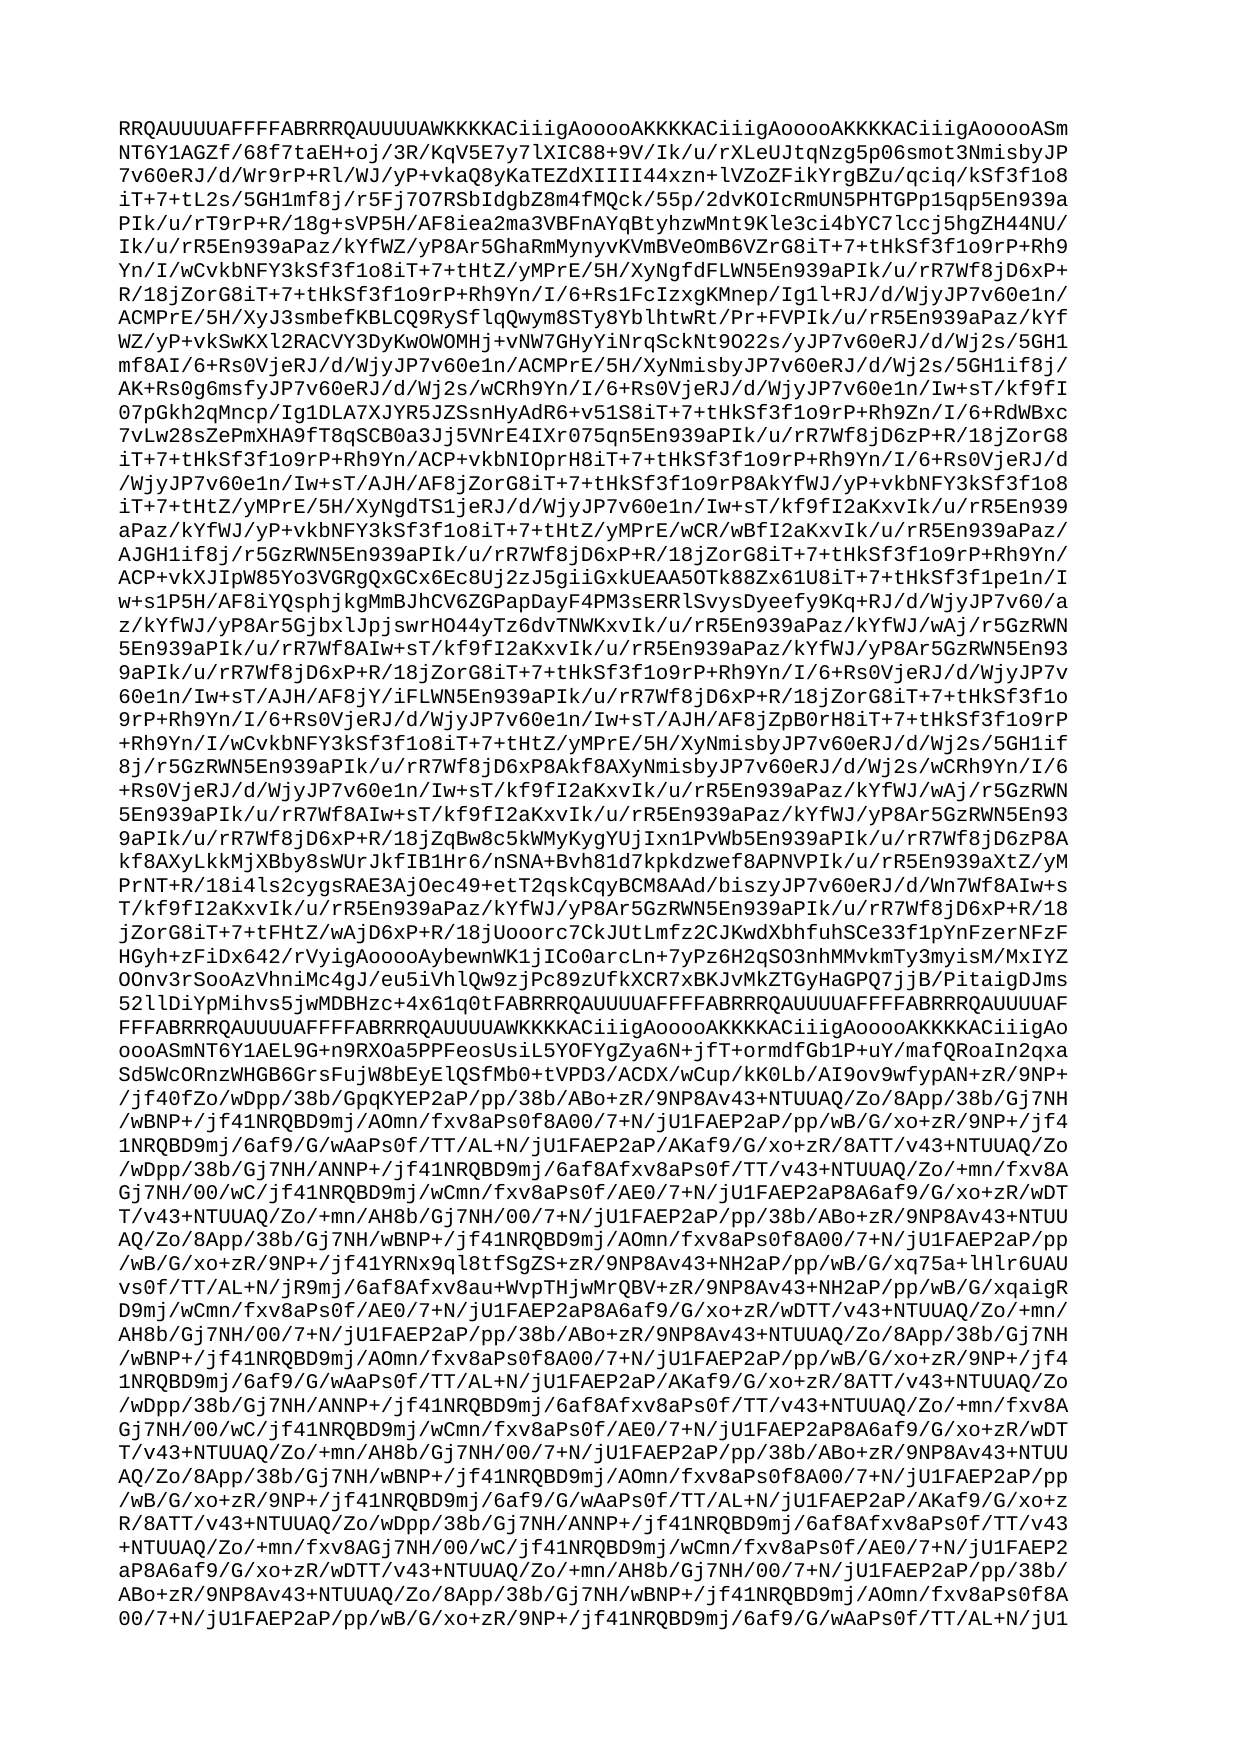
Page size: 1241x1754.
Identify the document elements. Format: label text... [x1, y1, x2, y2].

text AJGH1if8j/r5GzRWN5En939aPIk/u/rR7Wf8jD6xP+R/18jZorG8iT+7+tHkSf3f1o9rP+Rh9Yn/ [118, 544, 1122, 567]
text 7v60eRJ/d/Wr9rP+Rl/WJ/yP+vkaQ8yKaTEZdXIIII44xzn+lVZoZFikYrgBZu/qciq/kSf3f1o8 [118, 165, 1122, 189]
text 1NRQBD9mj/6af9/G/wAaPs0f/TT/AL+N/jU1FAEP2aP/AKaf9/G/xo+zR/8ATT/v43+NTUUAQ/Zo [118, 1371, 1122, 1395]
text AK+Rs0g6msfyJP7v60eRJ/d/Wj2s/wCRh9Yn/I/6+Rs0VjeRJ/d/WjyJP7v60e1n/Iw+sT/kf9fI [118, 378, 1122, 402]
text 07pGkh2qMncp/Ig1DLA7XJYR5JZSsnHyAdR6+v51S8iT+7+tHkSf3f1o9rP+Rh9Zn/I/6+RdWBxc [118, 402, 1122, 426]
text R/18jZorG8iT+7+tHkSf3f1o9rP+Rh9Yn/I/6+Rs1FcIzxgKMnep/Ig1l+RJ/d/WjyJP7v60e1n/ [118, 284, 1122, 307]
text +Rh9Yn/I/wCvkbNFY3kSf3f1o8iT+7+tHtZ/yMPrE/5H/XyNmisbyJP7v60eRJ/d/Wj2s/5GH1if [118, 733, 1122, 757]
text iT+7+tHkSf3f1o9rP+Rh9Yn/ACP+vkbNIOprH8iT+7+tHkSf3f1o9rP+Rh9Yn/I/6+Rs0VjeRJ/d [118, 449, 1122, 473]
text PrNT+R/18i4ls2cygsRAE3AjOec49+etT2qskCqyBCM8AAd/biszyJP7v60eRJ/d/Wn7Wf8AIw+s [118, 875, 1122, 898]
text 1NRQBD9mj/6af9/G/wAaPs0f/TT/AL+N/jU1FAEP2aP/AKaf9/G/xo+zR/8ATT/v43+NTUUAQ/Zo [118, 1135, 1122, 1158]
text ACMPrE/5H/XyJ3smbefKBLCQ9RySflqQwym8STy8YblhtwRt/Pr+FVPIk/u/rR5En939aPaz/kYf [118, 307, 1122, 331]
text /wB/G/xo+zR/9NP+/jf41NRQBD9mj/6af9/G/wAaPs0f/TT/AL+N/jU1FAEP2aP/AKaf9/G/xo+z [118, 1489, 1122, 1513]
text oooASmNT6Y1AEL9G+n9RXOa5PPFeosUsiL5YOFYgZya6N+jfT+ormdfGb1P+uY/mafQRoaIn2qxa [118, 1040, 1122, 1064]
text /WjyJP7v60e1n/Iw+sT/AJH/AF8jZorG8iT+7+tHkSf3f1o9rP8AkYfWJ/yP+vkbNFY3kSf3f1o8 [118, 473, 1122, 496]
text /wDpp/38b/Gj7NH/ANNP+/jf41NRQBD9mj/6af8Afxv8aPs0f/TT/v43+NTUUAQ/Zo/+mn/fxv8A [118, 1395, 1122, 1419]
text 60e1n/Iw+sT/AJH/AF8jY/iFLWN5En939aPIk/u/rR7Wf8jD6xP+R/18jZorG8iT+7+tHkSf3f1o [118, 686, 1122, 709]
text NT6Y1AGZf/68f7taEH+oj/3R/KqV5E7y7lXIC88+9V/Ik/u/rXLeUJtqNzg5p06smot3NmisbyJP [118, 142, 1122, 165]
text AQ/Zo/8App/38b/Gj7NH/wBNP+/jf41NRQBD9mj/AOmn/fxv8aPs0f8A00/7+N/jU1FAEP2aP/pp [118, 1229, 1122, 1253]
text ACP+vkXJIpW85Yo3VGRgQxGCx6Ec8Uj2zJ5giiGxkUEAA5OTk88Zx61U8iT+7+tHkSf3f1pe1n/I [118, 567, 1122, 591]
text iT+7+tHtZ/yMPrE/5H/XyNgdTS1jeRJ/d/WjyJP7v60e1n/Iw+sT/kf9fI2aKxvIk/u/rR5En939 [118, 496, 1122, 520]
text aP8A6af9/G/xo+zR/wDTT/v43+NTUUAQ/Zo/+mn/AH8b/Gj7NH/00/7+N/jU1FAEP2aP/pp/38b/ [118, 1561, 1122, 1584]
text /wBNP+/jf41NRQBD9mj/AOmn/fxv8aPs0f8A00/7+N/jU1FAEP2aP/pp/wB/G/xo+zR/9NP+/jf4 [118, 1348, 1122, 1371]
text kf8AXyLkkMjXBby8sWUrJkfIB1Hr6/nSNA+Bvh81d7kpkdzwef8APNVPIk/u/rR5En939aXtZ/yM [118, 851, 1122, 875]
text vs0f/TT/AL+N/jR9mj/6af8Afxv8au+WvpTHjwMrQBV+zR/9NP8Av43+NH2aP/pp/wB/G/xqaigR [118, 1277, 1122, 1300]
text R/8ATT/v43+NTUUAQ/Zo/wDpp/38b/Gj7NH/ANNP+/jf41NRQBD9mj/6af8Afxv8aPs0f/TT/v43 [118, 1513, 1122, 1537]
text w+s1P5H/AF8iYQsphjkgMmBJhCV6ZGPapDayF4PM3sERRlSvysDyeefy9Kq+RJ/d/WjyJP7v60/a [118, 591, 1122, 615]
text Yn/I/wCvkbNFY3kSf3f1o8iT+7+tHtZ/yMPrE/5H/XyNgfdFLWN5En939aPIk/u/rR7Wf8jD6xP+ [118, 260, 1122, 284]
text +NTUUAQ/Zo/+mn/fxv8AGj7NH/00/wC/jf41NRQBD9mj/wCmn/fxv8aPs0f/AE0/7+N/jU1FAEP2 [118, 1537, 1122, 1561]
text iT+7+tL2s/5GH1mf8j/r5Fj7O7RSbIdgbZ8m4fMQck/55p/2dvKOIcRmUN5PHTGPp15qp5En939a [118, 189, 1122, 213]
text 9rP+Rh9Yn/I/6+Rs0VjeRJ/d/WjyJP7v60e1n/Iw+sT/AJH/AF8jZpB0rH8iT+7+tHkSf3f1o9rP [118, 709, 1122, 733]
text +Rs0VjeRJ/d/WjyJP7v60e1n/Iw+sT/kf9fI2aKxvIk/u/rR5En939aPaz/kYfWJ/wAj/r5GzRWN [118, 780, 1122, 804]
text jZorG8iT+7+tFHtZ/wAjD6xP+R/18jUooorc7CkJUtLmfz2CJKwdXbhfuhSCe33f1pYnFzerNFzF [118, 922, 1122, 946]
text /wB/G/xo+zR/9NP+/jf41YRNx9ql8tfSgZS+zR/9NP8Av43+NH2aP/pp/wB/G/xq75a+lHlr6UAU [118, 1253, 1122, 1277]
text HGyh+zFiDx642/rVyigAooooAybewnWK1jICo0arcLn+7yPz6H2qSO3nhMMvkmTy3myisM/MxIYZ [118, 946, 1122, 969]
text 52llDiYpMihvs5jwMDBHzc+4x61q0tFABRRRQAUUUUAFFFFABRRRQAUUUUAFFFFABRRRQAUUUUAF [118, 993, 1122, 1017]
text Ik/u/rR5En939aPaz/kYfWZ/yP8Ar5GhaRmMynyvKVmBVeOmB6VZrG8iT+7+tHkSf3f1o9rP+Rh9 [118, 236, 1122, 260]
text T/kf9fI2aKxvIk/u/rR5En939aPaz/kYfWJ/yP8Ar5GzRWN5En939aPIk/u/rR7Wf8jD6xP+R/18 [118, 898, 1122, 922]
text /wDpp/38b/Gj7NH/ANNP+/jf41NRQBD9mj/6af8Afxv8aPs0f/TT/v43+NTUUAQ/Zo/+mn/fxv8A [118, 1158, 1122, 1182]
text AH8b/Gj7NH/00/7+N/jU1FAEP2aP/pp/38b/ABo+zR/9NP8Av43+NTUUAQ/Zo/8App/38b/Gj7NH [118, 1324, 1122, 1348]
text mf8AI/6+Rs0VjeRJ/d/WjyJP7v60e1n/ACMPrE/5H/XyNmisbyJP7v60eRJ/d/Wj2s/5GH1if8j/ [118, 354, 1122, 378]
text /wBNP+/jf41NRQBD9mj/AOmn/fxv8aPs0f8A00/7+N/jU1FAEP2aP/pp/wB/G/xo+zR/9NP+/jf4 [118, 1111, 1122, 1135]
text /jf40fZo/wDpp/38b/GpqKYEP2aP/pp/38b/ABo+zR/9NP8Av43+NTUUAQ/Zo/8App/38b/Gj7NH [118, 1088, 1122, 1111]
text 5En939aPIk/u/rR7Wf8AIw+sT/kf9fI2aKxvIk/u/rR5En939aPaz/kYfWJ/yP8Ar5GzRWN5En93 [118, 804, 1122, 827]
text AQ/Zo/8App/38b/Gj7NH/wBNP+/jf41NRQBD9mj/AOmn/fxv8aPs0f8A00/7+N/jU1FAEP2aP/pp [118, 1466, 1122, 1489]
text PIk/u/rT9rP+R/18g+sVP5H/AF8iea2ma3VBFnAYqBtyhzwMnt9Kle3ci4bYC7lccj5hgZH44NU/ [118, 213, 1122, 236]
text ABo+zR/9NP8Av43+NTUUAQ/Zo/8App/38b/Gj7NH/wBNP+/jf41NRQBD9mj/AOmn/fxv8aPs0f8A [118, 1584, 1122, 1608]
text aPaz/kYfWJ/yP+vkbNFY3kSf3f1o8iT+7+tHtZ/yMPrE/wCR/wBfI2aKxvIk/u/rR5En939aPaz/ [118, 520, 1122, 544]
text RRQAUUUUAFFFFABRRRQAUUUUAWKKKKACiiigAooooAKKKKACiiigAooooAKKKKACiiigAooooASm [118, 118, 1122, 142]
text 9aPIk/u/rR7Wf8jD6xP+R/18jZorG8iT+7+tHkSf3f1o9rP+Rh9Yn/I/6+Rs0VjeRJ/d/WjyJP7v [118, 662, 1122, 686]
text T/v43+NTUUAQ/Zo/+mn/AH8b/Gj7NH/00/7+N/jU1FAEP2aP/pp/38b/ABo+zR/9NP8Av43+NTUU [118, 1206, 1122, 1229]
text OOnv3rSooAzVhniMc4gJ/eu5iVhlQw9zjPc89zUfkXCR7xBKJvMkZTGyHaGPQ7jjB/PitaigDJms [118, 969, 1122, 993]
text FFFABRRRQAUUUUAFFFFABRRRQAUUUUAWKKKKACiiigAooooAKKKKACiiigAooooAKKKKACiiigAo [118, 1017, 1122, 1040]
text 00/7+N/jU1FAEP2aP/pp/wB/G/xo+zR/9NP+/jf41NRQBD9mj/6af9/G/wAaPs0f/TT/AL+N/jU1 [118, 1608, 1122, 1631]
text Sd5WcORnzWHGB6GrsFujW8bEyElQSfMb0+tVPD3/ACDX/wCup/kK0Lb/AI9ov9wfypAN+zR/9NP+ [118, 1064, 1122, 1088]
text Gj7NH/00/wC/jf41NRQBD9mj/wCmn/fxv8aPs0f/AE0/7+N/jU1FAEP2aP8A6af9/G/xo+zR/wDT [118, 1419, 1122, 1442]
text 8j/r5GzRWN5En939aPIk/u/rR7Wf8jD6xP8Akf8AXyNmisbyJP7v60eRJ/d/Wj2s/wCRh9Yn/I/6 [118, 757, 1122, 780]
text 9aPIk/u/rR7Wf8jD6xP+R/18jZqBw8c5kWMyKygYUjIxn1PvWb5En939aPIk/u/rR7Wf8jD6zP8A [118, 827, 1122, 851]
text WZ/yP+vkSwKXl2RACVY3DyKwOWOMHj+vNW7GHyYiNrqSckNt9O22s/yJP7v60eRJ/d/Wj2s/5GH1 [118, 331, 1122, 354]
text T/v43+NTUUAQ/Zo/+mn/AH8b/Gj7NH/00/7+N/jU1FAEP2aP/pp/38b/ABo+zR/9NP8Av43+NTUU [118, 1442, 1122, 1466]
text Gj7NH/00/wC/jf41NRQBD9mj/wCmn/fxv8aPs0f/AE0/7+N/jU1FAEP2aP8A6af9/G/xo+zR/wDT [118, 1182, 1122, 1206]
text 7vLw28sZePmXHA9fT8qSCB0a3Jj5VNrE4IXr075qn5En939aPIk/u/rR7Wf8jD6zP+R/18jZorG8 [118, 426, 1122, 449]
text z/kYfWJ/yP8Ar5GjbxlJpjswrHO44yTz6dvTNWKxvIk/u/rR5En939aPaz/kYfWJ/wAj/r5GzRWN [118, 615, 1122, 638]
text 5En939aPIk/u/rR7Wf8AIw+sT/kf9fI2aKxvIk/u/rR5En939aPaz/kYfWJ/yP8Ar5GzRWN5En93 [118, 638, 1122, 662]
text D9mj/wCmn/fxv8aPs0f/AE0/7+N/jU1FAEP2aP8A6af9/G/xo+zR/wDTT/v43+NTUUAQ/Zo/+mn/ [118, 1300, 1122, 1324]
